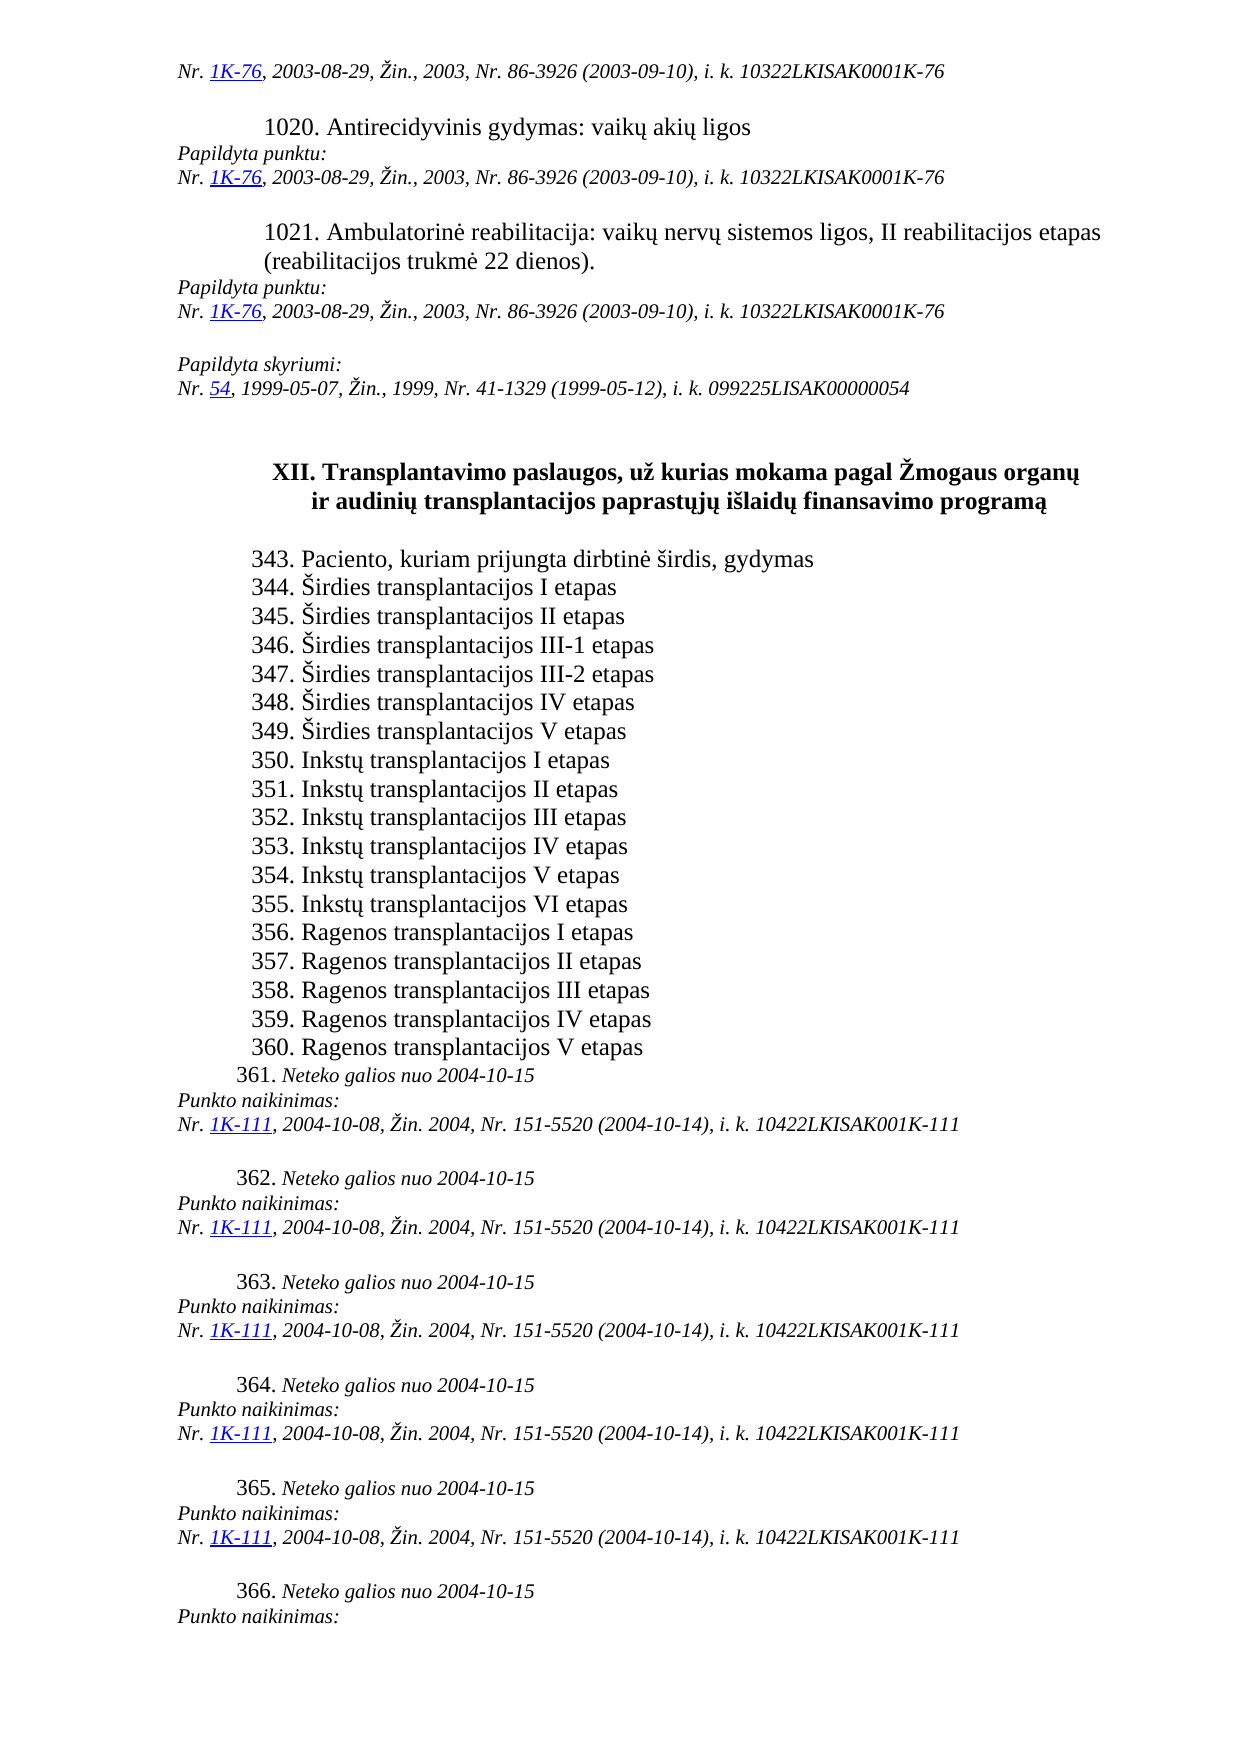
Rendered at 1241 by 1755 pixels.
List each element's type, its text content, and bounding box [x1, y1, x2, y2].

text 362. Neteko galios nuo 2004-10-15 [177, 1164, 1181, 1191]
text 351. Inkstų transplantacijos II etapas [177, 774, 1181, 802]
text 352. Inkstų transplantacijos III etapas [177, 802, 1181, 831]
text Nr. 54, 1999-05-07, Žin., 1999, Nr. 41-1329 (1999-05-12), i. k. 099225LISAK00000054 [177, 376, 1181, 400]
text 364. Neteko galios nuo 2004-10-15 [177, 1371, 1181, 1397]
text 343. Paciento, kuriam prijungta dirbtinė širdis, gydymas [177, 544, 1181, 572]
text Nr. 1K-76, 2003-08-29, Žin., 2003, Nr. 86-3926 (2003-09-10), i. k. 10322LKISAK0001K-76 [177, 299, 1181, 323]
text Nr. 1K-111, 2004-10-08, Žin. 2004, Nr. 151-5520 (2004-10-14), i. k. 10422LKISAK001K-111 [177, 1112, 1181, 1136]
text Papildyta punktu: [177, 141, 1181, 165]
text ir audinių transplantacijos paprastųjų išlaidų finansavimo programą [177, 486, 1181, 515]
text Punkto naikinimas: [177, 1397, 1181, 1421]
text 363. Neteko galios nuo 2004-10-15 [177, 1268, 1181, 1294]
text Nr. 1K-111, 2004-10-08, Žin. 2004, Nr. 151-5520 (2004-10-14), i. k. 10422LKISAK001K-111 [177, 1524, 1181, 1549]
text Punkto naikinimas: [177, 1501, 1181, 1524]
text Papildyta punktu: [177, 275, 1181, 299]
text 359. Ragenos transplantacijos IV etapas [177, 1004, 1181, 1032]
text 360. Ragenos transplantacijos V etapas [177, 1032, 1181, 1061]
text 348. Širdies transplantacijos IV etapas [177, 687, 1181, 716]
text 344. Širdies transplantacijos I etapas [177, 572, 1181, 601]
text 346. Širdies transplantacijos III-1 etapas [177, 630, 1181, 659]
text Nr. 1K-76, 2003-08-29, Žin., 2003, Nr. 86-3926 (2003-09-10), i. k. 10322LKISAK0001K-76 [177, 165, 1181, 189]
text 361. Neteko galios nuo 2004-10-15 [177, 1061, 1181, 1088]
text 355. Inkstų transplantacijos VI etapas [177, 889, 1181, 917]
text 1021. Ambulatorinė reabilitacija: vaikų nervų sistemos ligos, II reabilitacijos etapas (reabilitacijos trukmė 22 dienos). [263, 217, 1181, 275]
text 365. Neteko galios nuo 2004-10-15 [177, 1474, 1181, 1501]
text Nr. 1K-111, 2004-10-08, Žin. 2004, Nr. 151-5520 (2004-10-14), i. k. 10422LKISAK001K-111 [177, 1318, 1181, 1342]
text Nr. 1K-111, 2004-10-08, Žin. 2004, Nr. 151-5520 (2004-10-14), i. k. 10422LKISAK001K-111 [177, 1215, 1181, 1239]
text 356. Ragenos transplantacijos I etapas [177, 917, 1181, 946]
text 354. Inkstų transplantacijos V etapas [177, 860, 1181, 889]
text Punkto naikinimas: [177, 1088, 1181, 1112]
text 1020. Antirecidyvinis gydymas: vaikų akių ligos [263, 112, 1181, 141]
text Punkto naikinimas: [177, 1294, 1181, 1318]
text 366. Neteko galios nuo 2004-10-15 [177, 1577, 1181, 1604]
text 350. Inkstų transplantacijos I etapas [177, 745, 1181, 774]
text 353. Inkstų transplantacijos IV etapas [177, 831, 1181, 860]
text 358. Ragenos transplantacijos III etapas [177, 975, 1181, 1004]
text Nr. 1K-76, 2003-08-29, Žin., 2003, Nr. 86-3926 (2003-09-10), i. k. 10322LKISAK0001K-76 [177, 59, 1181, 83]
text Punkto naikinimas: [177, 1191, 1181, 1215]
text Nr. 1K-111, 2004-10-08, Žin. 2004, Nr. 151-5520 (2004-10-14), i. k. 10422LKISAK001K-111 [177, 1421, 1181, 1445]
text Punkto naikinimas: [177, 1604, 1181, 1628]
text 345. Širdies transplantacijos II etapas [177, 601, 1181, 630]
text 349. Širdies transplantacijos V etapas [177, 716, 1181, 745]
text XII. Transplantavimo paslaugos, už kurias mokama pagal Žmogaus organų [177, 457, 1181, 486]
text 347. Širdies transplantacijos III-2 etapas [177, 659, 1181, 687]
text 357. Ragenos transplantacijos II etapas [177, 946, 1181, 975]
text Papildyta skyriumi: [177, 352, 1181, 376]
